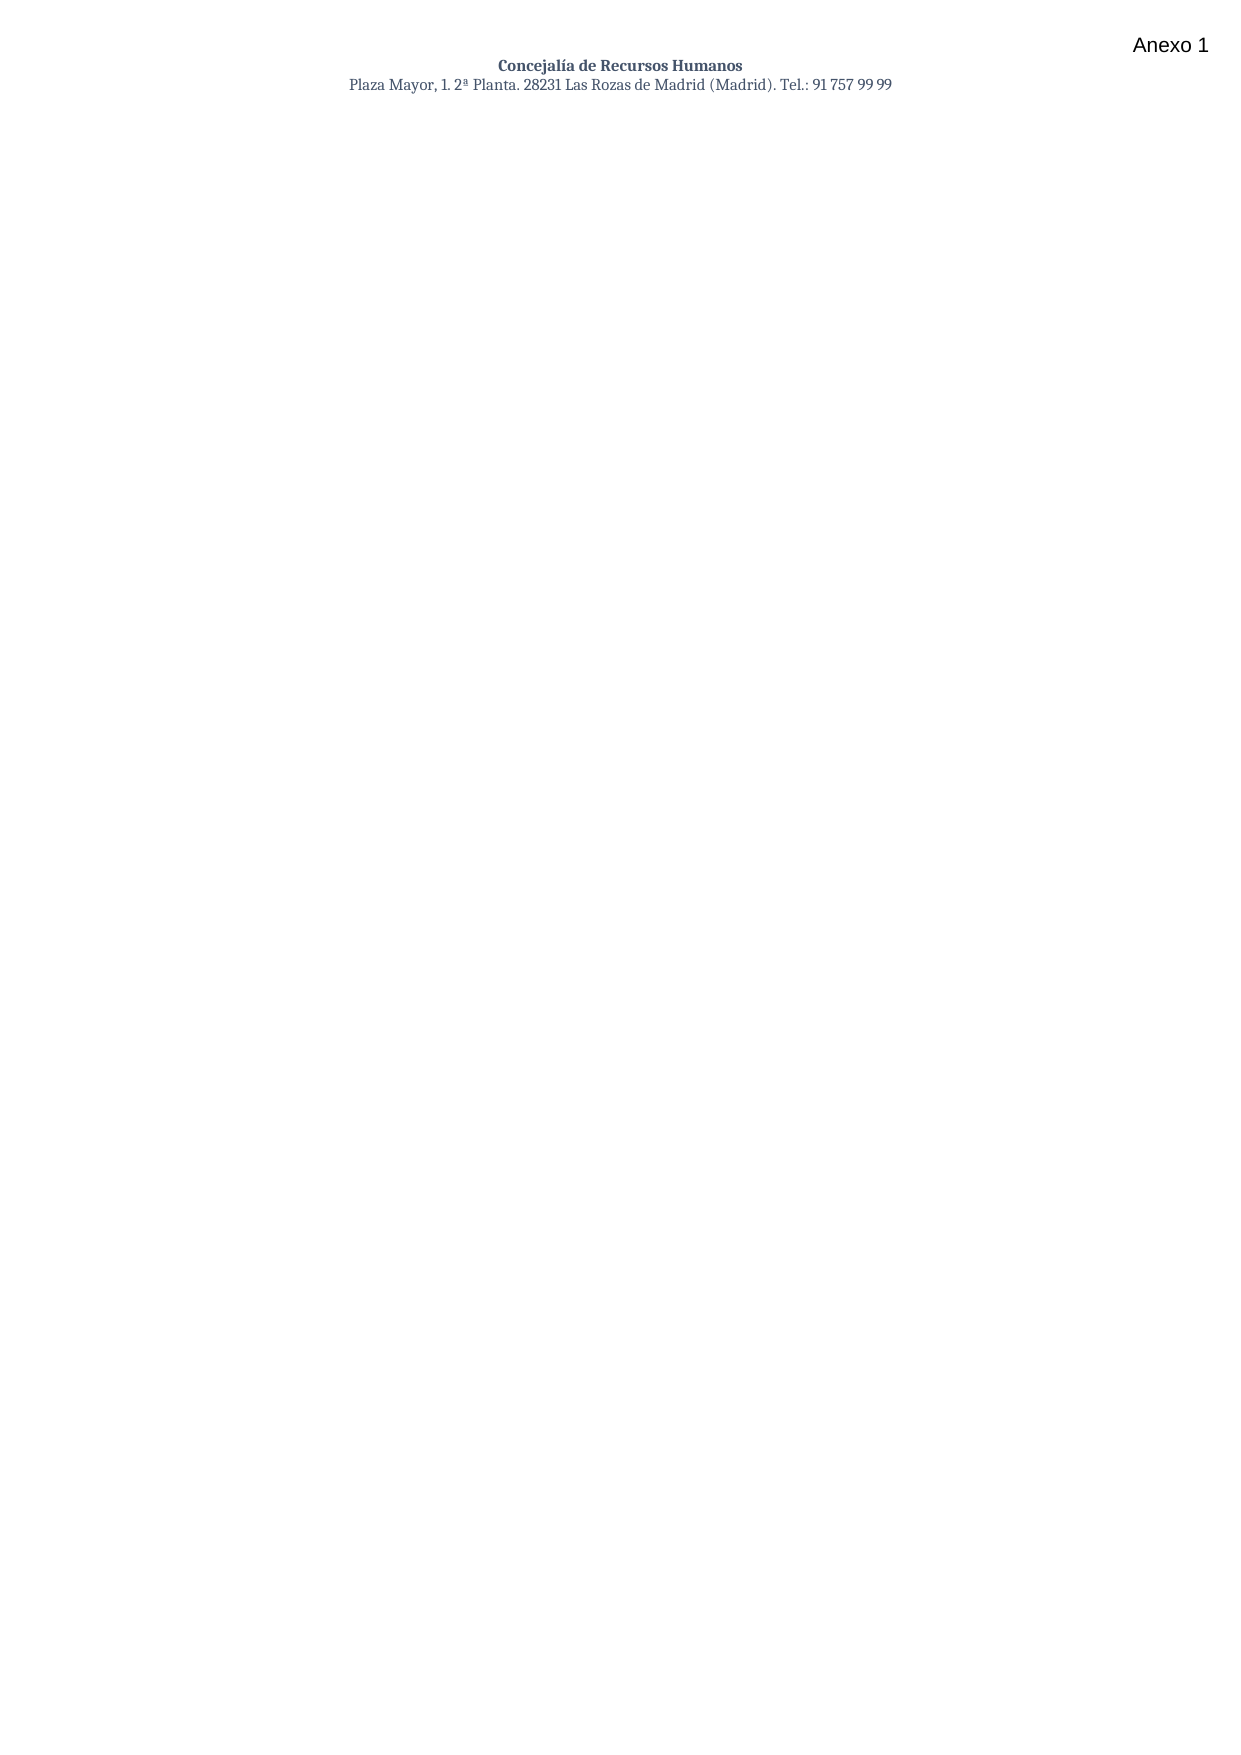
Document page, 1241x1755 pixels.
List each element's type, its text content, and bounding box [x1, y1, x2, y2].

text Plaza Mayor, 1. 2ª Planta. 28231 Las Rozas de Madrid (Madrid). Tel.: 91 757 99 99 [192, 76, 1049, 95]
text Concejalía de Recursos Humanos [192, 56, 1049, 76]
